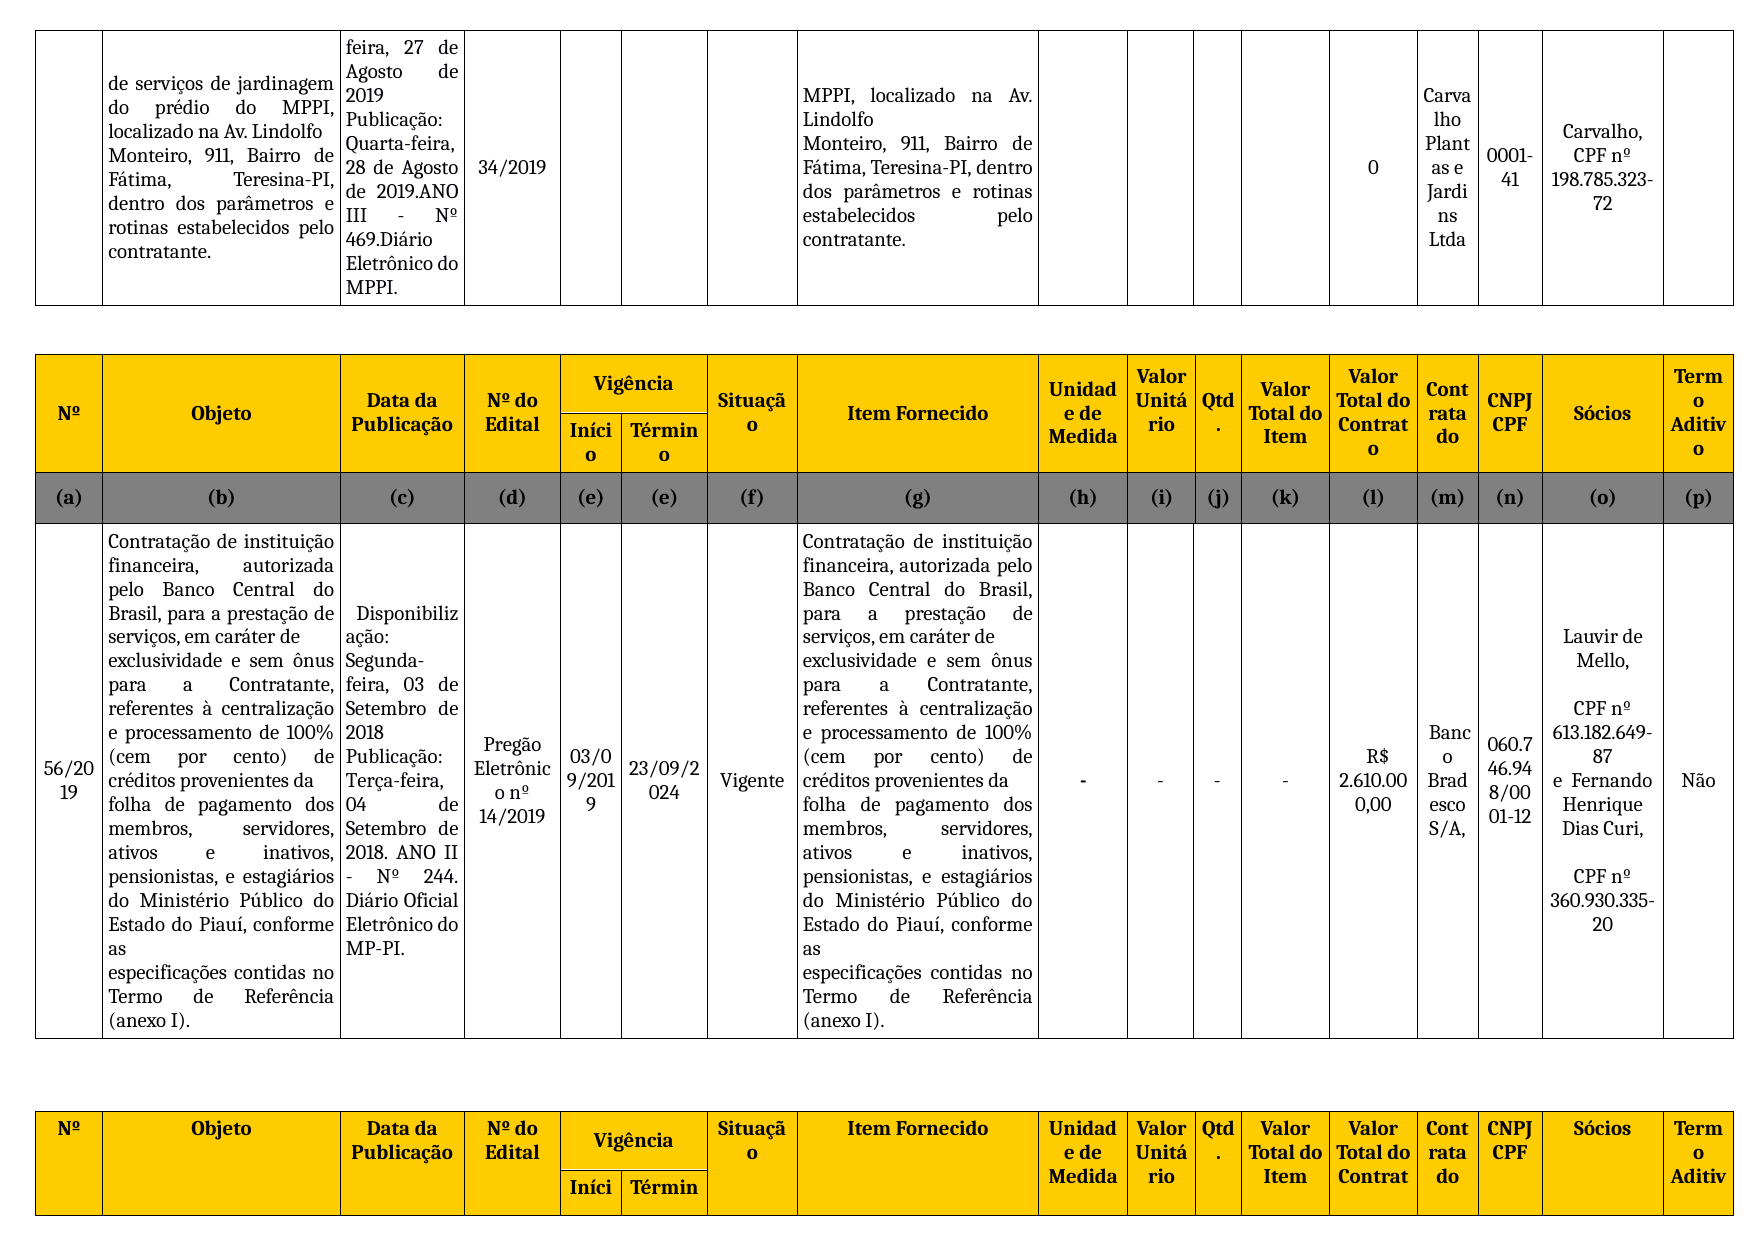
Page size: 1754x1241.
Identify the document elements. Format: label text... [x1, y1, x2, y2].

table_cell (e) [622, 473, 707, 523]
table_header Item Fornecido [798, 355, 1038, 472]
table_cell Banco Bradesco S/A, [1418, 524, 1478, 1038]
table_cell (o) [1543, 473, 1663, 523]
table_cell Término [622, 414, 707, 472]
table_cell feira, 27 de Agosto de 2019 Publicação: Quarta-feira, 28 de Agosto de 2019.ANO III - Nº 469.Diário Eletrônico do MPPI. [341, 31, 464, 305]
table_header Nº do Edital [465, 355, 560, 472]
table_header Contratado [1418, 1112, 1478, 1215]
table_cell Não [1664, 524, 1733, 1038]
table_cell [36, 31, 102, 305]
table_header Sócios [1543, 1112, 1663, 1215]
table_header Valor Total do Item [1242, 1112, 1329, 1215]
table_cell Lauvir de Mello, CPF nº 613.182.649-87 e Fernando Henrique Dias Curi, CPF nº 360.930.335-20 [1543, 524, 1663, 1038]
table_cell - [1128, 524, 1193, 1038]
table_header Objeto [103, 355, 340, 472]
table_header Unidade de Medida [1039, 355, 1127, 472]
table_cell 23/09/2024 [622, 524, 707, 1038]
table_header CNPJ CPF [1479, 355, 1542, 472]
table_cell Contratação de instituição financeira, autorizada pelo Banco Central do Brasil, para a prestação de serviços, em caráter de exclusividade e sem ônus para a Contratante, referentes à centralização e processamento de 100% (cem por cento) de créditos provenientes da folha de pagamento dos membros, servidores, ativos e inativos, pensionistas, e estagiários do Ministério Público do Estado do Piauí, conforme as especificações contidas no Termo de Referência (anexo I). [798, 524, 1038, 1038]
table_header Nº [36, 355, 102, 472]
table_header Item Fornecido [798, 1112, 1038, 1215]
table_cell 03/09/2019 [561, 524, 621, 1038]
table_header Valor Total do Contrato [1330, 1112, 1417, 1215]
table_cell - [1242, 31, 1329, 305]
table_cell (m) [1418, 473, 1478, 523]
table_cell - [1194, 524, 1241, 1038]
table_cell - [1039, 524, 1127, 1038]
table_cell (l) [1330, 473, 1417, 523]
table_cell (p) [1664, 473, 1733, 523]
table_cell MPPI, localizado na Av. Lindolfo Monteiro, 911, Bairro de Fátima, Teresina-PI, dentro dos parâmetros e rotinas estabelecidos pelo contratante. [798, 31, 1038, 305]
table_cell 0 [1330, 31, 1417, 305]
table_cell 0001-41 [1479, 31, 1542, 305]
table_cell [708, 31, 797, 305]
table_cell (b) [103, 473, 340, 523]
table_header Qtd. [1196, 355, 1241, 472]
table_header Situação [708, 355, 797, 472]
table_cell (k) [1242, 473, 1329, 523]
table_header Sócios [1543, 355, 1663, 472]
table_cell (a) [36, 473, 102, 523]
table_cell Carvalho, CPF nº 198.785.323-72 [1543, 31, 1663, 305]
table_header Valor Total do Contrato [1330, 355, 1417, 472]
table_header Valor Total do Item [1242, 355, 1329, 472]
table_cell R$ 2.610.000,00 [1330, 524, 1417, 1038]
table_header CNPJ CPF [1479, 1112, 1542, 1215]
table_cell Contratação de instituição financeira, autorizada pelo Banco Central do Brasil, para a prestação de serviços, em caráter de exclusividade e sem ônus para a Contratante, referentes à centralização e processamento de 100% (cem por cento) de créditos provenientes da folha de pagamento dos membros, servidores, ativos e inativos, pensionistas, e estagiários do Ministério Público do Estado do Piauí, conforme as especificações contidas no Termo de Referência (anexo I). [103, 524, 340, 1038]
table_cell de serviços de jardinagem do prédio do MPPI, localizado na Av. Lindolfo Monteiro, 911, Bairro de Fátima, Teresina-PI, dentro dos parâmetros e rotinas estabelecidos pelo contratante. [103, 31, 340, 305]
table_header Data da Publicação [341, 1112, 464, 1215]
table_cell 34/2019 [465, 31, 560, 305]
table_cell 56/2019 [36, 524, 102, 1038]
table_header Vigência [561, 1112, 707, 1169]
table_cell (g) [798, 473, 1038, 523]
table_cell (h) [1039, 473, 1127, 523]
table_cell (d) [465, 473, 560, 523]
table_cell - [1242, 524, 1329, 1038]
table_cell [561, 31, 621, 305]
table_cell Iníci [561, 1171, 621, 1215]
table_cell Vigente [708, 524, 797, 1038]
table_cell - [1128, 31, 1193, 305]
table_header Contratado [1418, 355, 1478, 472]
table_cell (c) [341, 473, 464, 523]
table_header Termo Aditivo [1664, 355, 1733, 472]
table_cell - [1194, 31, 1241, 305]
table_cell Início [561, 414, 621, 472]
table_header Nº [36, 1112, 102, 1215]
table_header Objeto [103, 1112, 340, 1215]
table_cell 060.746.948/0001-12 [1479, 524, 1542, 1038]
table_header Unidade de Medida [1039, 1112, 1127, 1215]
table_header Situação [708, 1112, 797, 1215]
table_header Termo Aditivo [1664, 1112, 1733, 1215]
table_header Vigência [561, 355, 707, 412]
table_cell (e) [561, 473, 621, 523]
table_cell Pregão Eletrônico nº 14/2019 [465, 524, 560, 1038]
table_cell [1664, 31, 1733, 305]
table_header Data da Publicação [341, 355, 464, 472]
table_cell [622, 31, 707, 305]
table_cell Carvalho Plantas e Jardins Ltda [1418, 31, 1478, 305]
table_header Nº do Edital [465, 1112, 560, 1215]
table_cell (j) [1196, 473, 1241, 523]
table_cell Disponibilização: Segunda-feira, 03 de Setembro de 2018 Publicação: Terça-feira, 04 de Setembro de 2018. ANO II - Nº 244. Diário Oficial Eletrônico do MP-PI. [341, 524, 464, 1038]
table_cell (f) [708, 473, 797, 523]
table_header Valor Unitário [1128, 355, 1195, 472]
table_cell (n) [1479, 473, 1542, 523]
table_cell Términ [622, 1171, 707, 1215]
table_header Qtd. [1196, 1112, 1241, 1215]
table_cell - [1039, 31, 1127, 305]
table_header Valor Unitário [1128, 1112, 1195, 1215]
table_cell (i) [1128, 473, 1195, 523]
